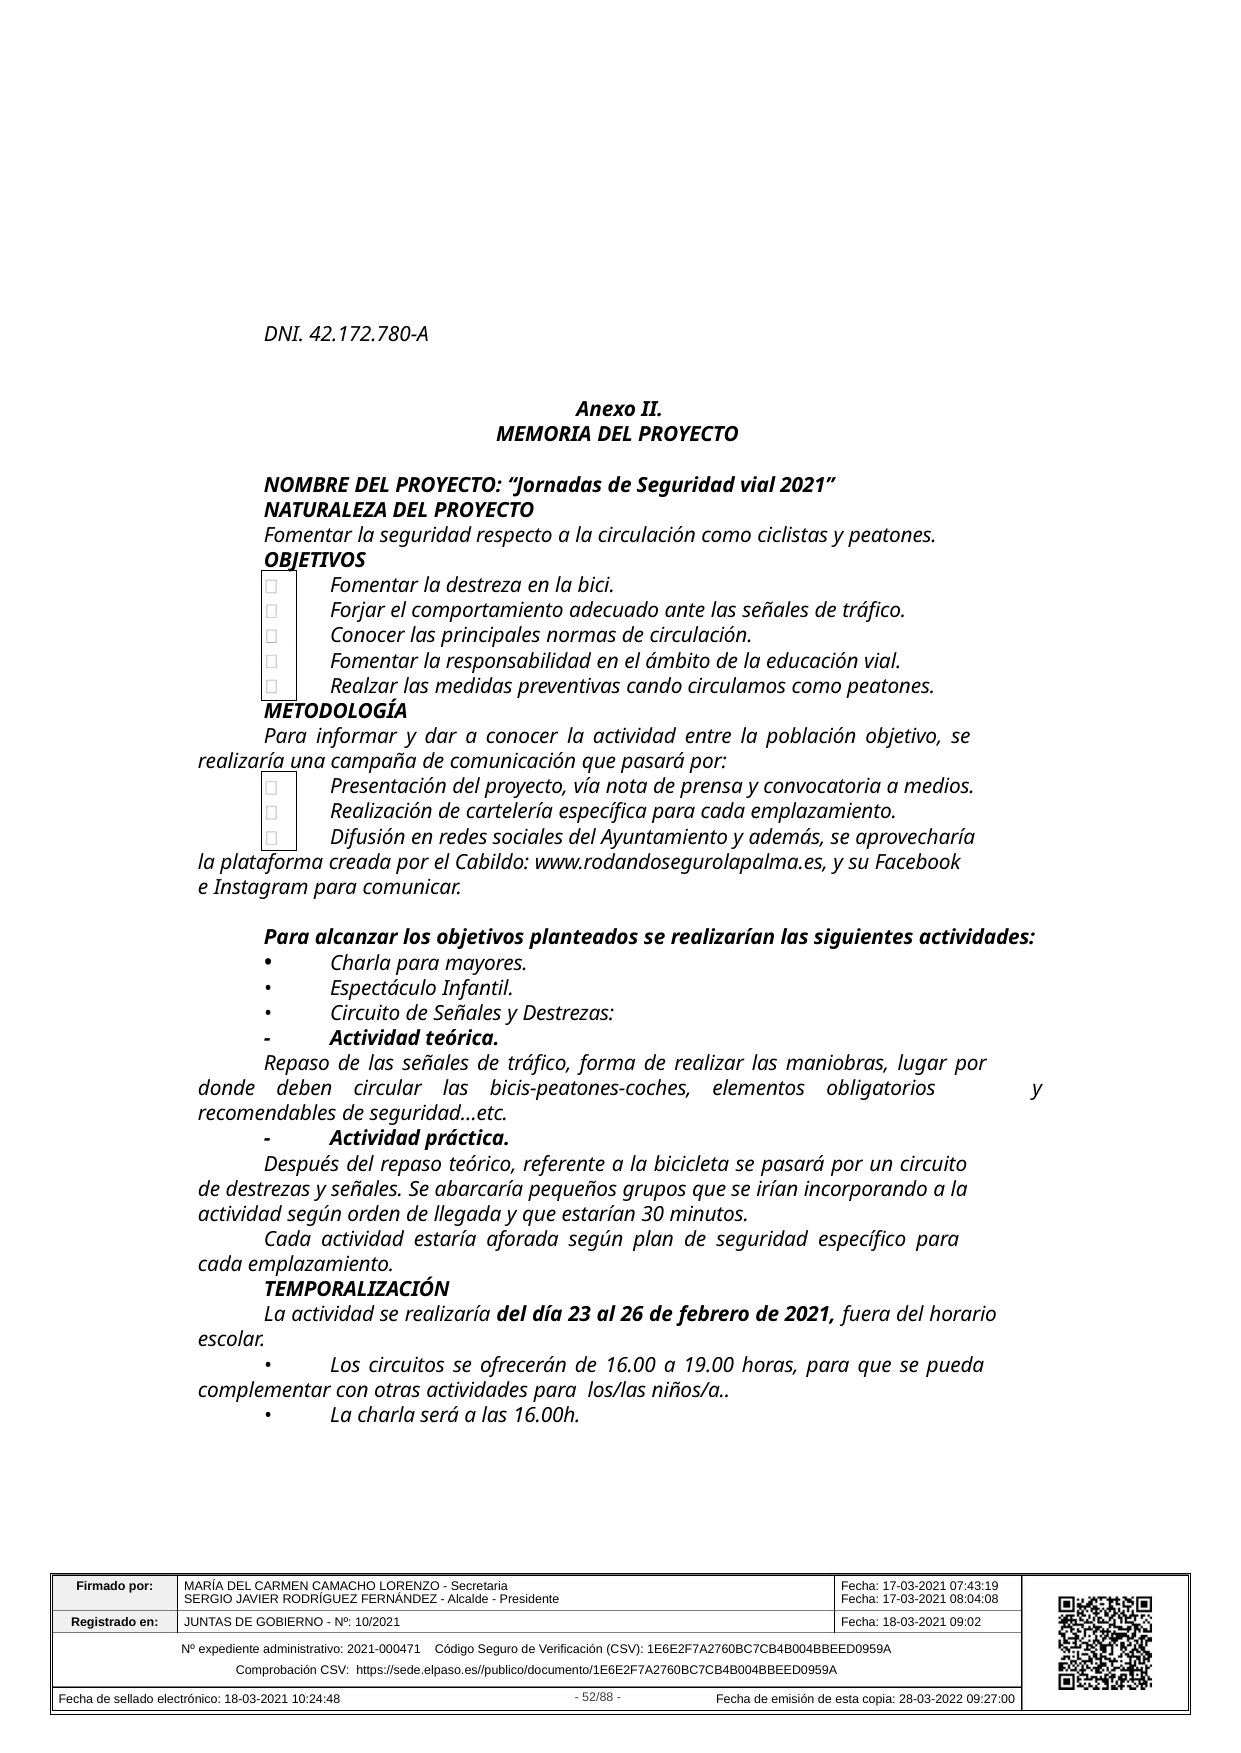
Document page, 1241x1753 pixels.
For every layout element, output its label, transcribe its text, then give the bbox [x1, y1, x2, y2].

text Nº expediente administrativo: 2021-000471 Código Seguro de Verificación (CSV): 1E6E2F7A2760BC7CB4B004BBEED0959A [181, 1642, 917, 1656]
text realizaría una campaña de comunicación que pasará por: [198, 749, 1068, 773]
text cada emplazamiento. [198, 1252, 1068, 1276]
text e Instagram para comunicar. [198, 874, 1068, 899]
text Conocer las principales normas de circulación. [330, 623, 993, 648]
text MEMORIA DEL PROYECTO [496, 422, 770, 447]
picture [262, 571, 296, 700]
text de destrezas y señales. Se abarcaría pequeños grupos que se irían incorporando a la [198, 1176, 1068, 1201]
text - [264, 1125, 297, 1151]
text Circuito de Señales y Destrezas: [330, 1000, 668, 1025]
text actividad según orden de llegada y que estarían 30 minutos. [198, 1201, 1068, 1226]
text Fecha: 17-03-2021 07:43:19 [841, 1579, 1022, 1593]
text • [264, 1352, 301, 1377]
text OBJETIVOS [264, 547, 1037, 572]
text Fomentar la responsabilidad en el ámbito de la educación vial. [330, 649, 1031, 673]
text Fecha de sellado electrónico: 18-03-2021 10:24:48 [58, 1692, 365, 1706]
text • [264, 975, 301, 1000]
picture [262, 772, 296, 850]
text • [264, 950, 301, 975]
text Repaso de las señales de tráfico, forma de realizar las maniobras, lugar por [264, 1051, 1068, 1075]
text Para alcanzar los objetivos planteados se realizarían las siguientes actividades: [264, 924, 1067, 949]
text donde deben circular las bicis-peatones-coches, elementos obligatorios [198, 1076, 1032, 1100]
text JUNTAS DE GOBIERNO - Nº: 10/2021 [184, 1615, 426, 1629]
text la plataforma creada por el Cabildo: www.rodandosegurolapalma.es, y su Facebook [198, 849, 1068, 874]
text MARÍA DEL CARMEN CAMACHO LORENZO - Secretaria [184, 1579, 586, 1593]
text La actividad se realizaría del día 23 al 26 de febrero de 2021, fuera del horario [264, 1301, 1068, 1327]
text Espectáculo Infantil. [330, 975, 668, 1000]
text Registrado en: [71, 1615, 177, 1629]
text Forjar el comportamiento adecuado ante las señales de tráfico. [330, 598, 993, 623]
text Fecha de emisión de esta copia: 28-03-2022 09:27:00 [716, 1692, 1040, 1706]
text Firmado por: [76, 1579, 172, 1593]
text Fecha: 18-03-2021 09:02 [841, 1615, 1002, 1629]
text Cada actividad estaría aforada según plan de seguridad específico para [264, 1227, 1068, 1251]
text SERGIO JAVIER RODRÍGUEZ FERNÁNDEZ - Alcalde - Presidente [184, 1593, 586, 1607]
text Realzar las medidas preventivas cando circulamos como peatones. [330, 674, 1031, 698]
text • [264, 1403, 301, 1427]
text y [1032, 1076, 1068, 1100]
text Presentación del proyecto, vía nota de prensa y convocatoria a medios. [330, 774, 1068, 799]
text Realización de cartelería específica para cada emplazamiento. [330, 799, 1068, 824]
text Anexo II. [576, 397, 770, 422]
text METODOLOGÍA [264, 698, 1031, 723]
text DNI. 42.172.780-A [264, 322, 459, 346]
text Charla para mayores. [330, 950, 668, 975]
text Los circuitos se ofrecerán de 16.00 a 19.00 horas, para que se pueda [330, 1352, 1067, 1377]
text Actividad práctica. [330, 1125, 547, 1151]
text - 52/88 - [574, 1691, 640, 1705]
text • [264, 1000, 301, 1025]
text NATURALEZA DEL PROYECTO [264, 497, 1037, 522]
text Actividad teórica. [330, 1025, 668, 1050]
text recomendables de seguridad…etc. [198, 1101, 580, 1126]
text NOMBRE DEL PROYECTO: “Jornadas de Seguridad vial 2021” [264, 472, 1037, 497]
text Después del repaso teórico, referente a la bicicleta se pasará por un circuito [264, 1151, 1068, 1176]
text Para informar y dar a conocer la actividad entre la población objetivo, se [264, 724, 1068, 748]
text Fomentar la seguridad respecto a la circulación como ciclistas y peatones. [264, 523, 1037, 547]
text TEMPORALIZACIÓN [264, 1276, 477, 1301]
text escolar. [198, 1327, 301, 1352]
text Comprobación CSV: https://sede.elpaso.es//publico/documento/1E6E2F7A2760BC7CB4B004BBEED0959A [236, 1663, 917, 1677]
text - [264, 1025, 301, 1050]
text La charla será a las 16.00h. [330, 1403, 1067, 1427]
text Fomentar la destreza en la bici. [330, 573, 993, 598]
text Fecha: 17-03-2021 08:04:08 [841, 1593, 1022, 1607]
text complementar con otras actividades para los/las niños/a.. [198, 1377, 1067, 1402]
text Difusión en redes sociales del Ayuntamiento y además, se aprovecharía [330, 824, 1068, 849]
picture [51, 1574, 1190, 1714]
